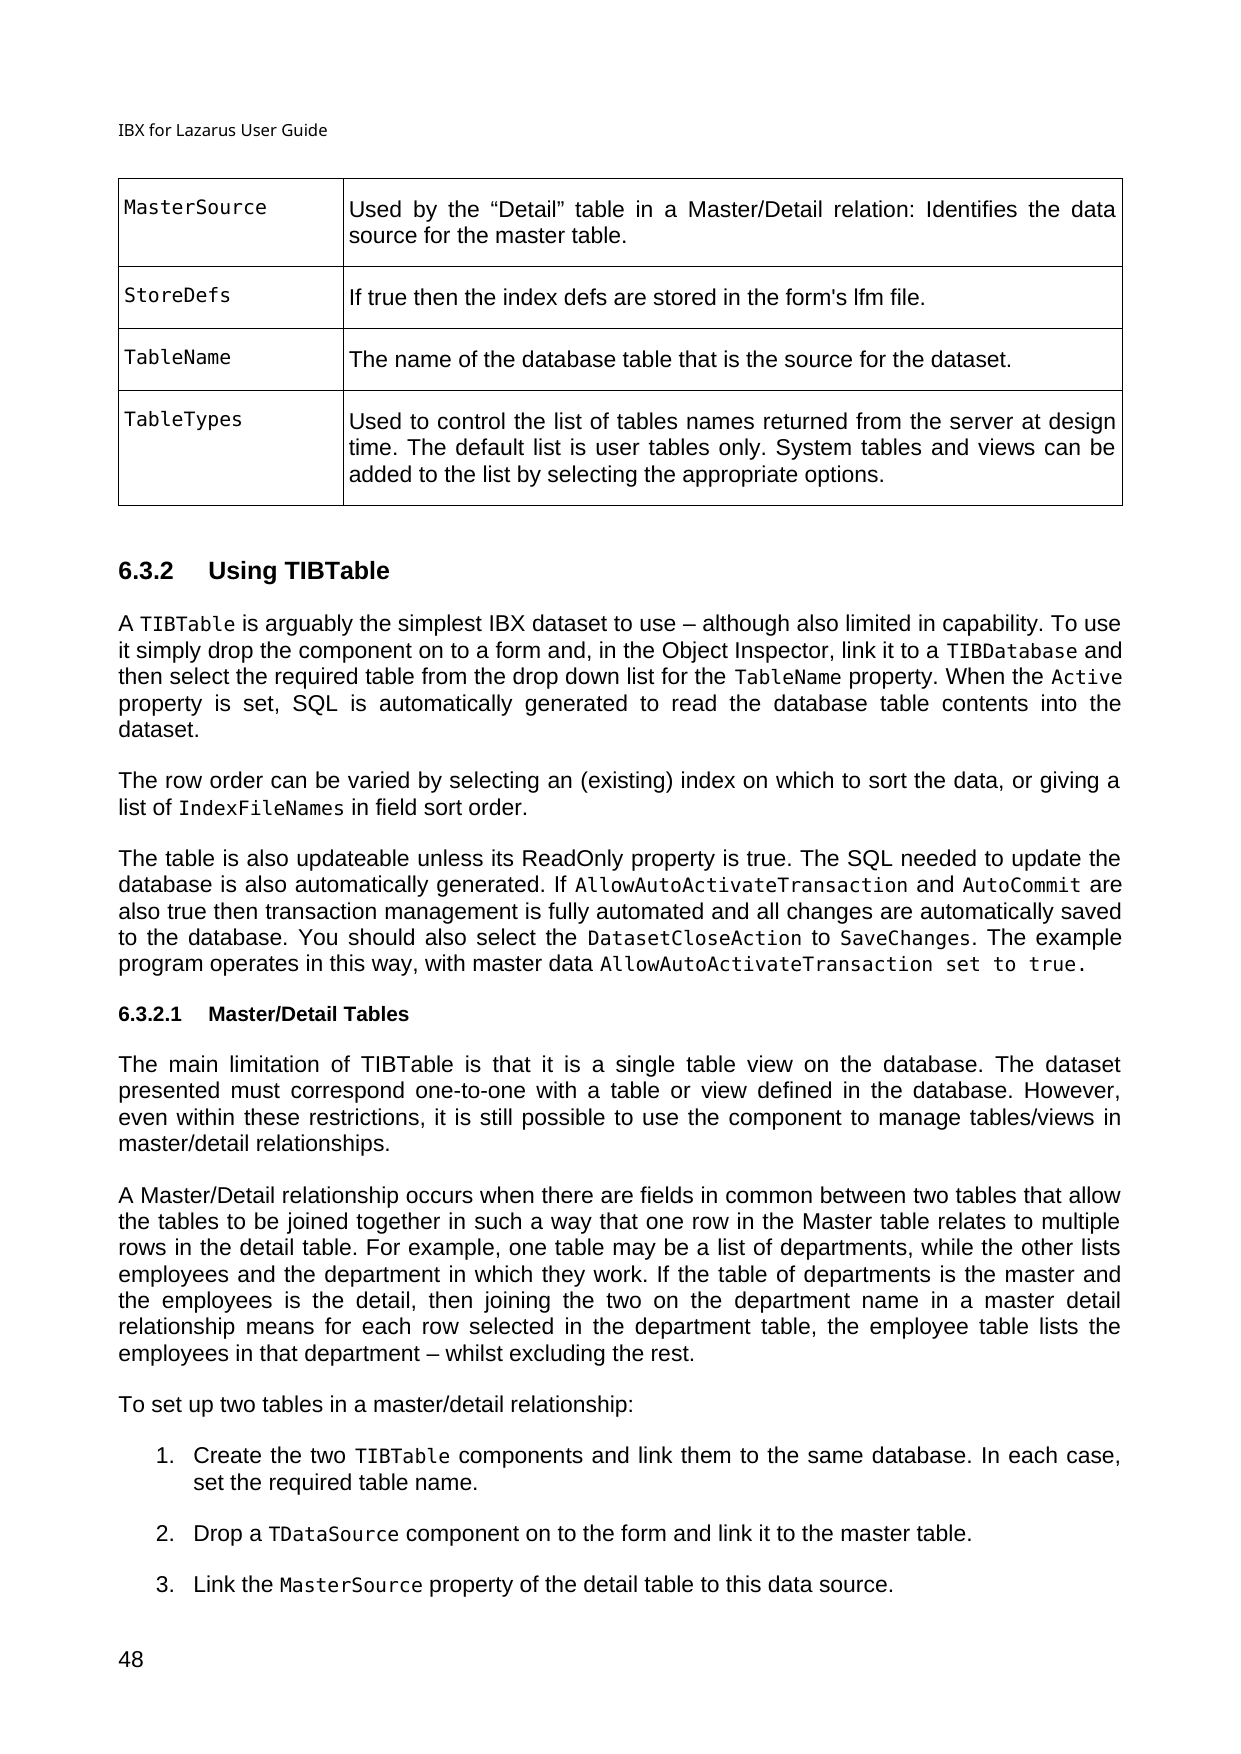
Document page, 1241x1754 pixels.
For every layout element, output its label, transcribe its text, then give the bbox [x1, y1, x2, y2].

text A Master/Detail relationship occurs when there are fields in common between two tables that allow the tables to be joined together in such a way that one row in the Master table relates to multiple rows in the detail table. For example, one table may be a list of departments, while the other lists employees and the department in which they work. If the table of departments is the master and the employees is the detail, then joining the two on the department name in a master detail relationship means for each row selected in the department table, the employee table lists the employees in that department – whilst excluding the rest. [118, 1182, 1122, 1366]
table_cell StoreDefs [119, 267, 343, 328]
table_cell Used by the “Detail” table in a Master/Detail relation: Identifies the data source for the master table. [344, 179, 1122, 266]
list Create the two TIBTable components and link them to the same database. In each case, set the required table name. [156, 1442, 1122, 1495]
table_cell If true then the index defs are stored in the form's lfm file. [344, 267, 1122, 328]
subtitle Using TIBTable [118, 556, 1122, 585]
subtitle Master/Detail Tables [118, 1002, 1122, 1026]
text The row order can be varied by selecting an (existing) index on which to sort the data, or giving a list of IndexFileNames in field sort order. [118, 767, 1122, 820]
text A TIBTable is arguably the simplest IBX dataset to use – although also limited in capability. To use it simply drop the component on to a form and, in the Object Inspector, link it to a TIBDatabase and then select the required table from the drop down list for the TableName property. When the Active property is set, SQL is automatically generated to read the database table contents into the dataset. [118, 610, 1122, 742]
text The main limitation of TIBTable is that it is a single table view on the database. The dataset presented must correspond one-to-one with a table or view defined in the database. However, even within these restrictions, it is still possible to use the component to manage tables/views in master/detail relationships. [118, 1051, 1122, 1157]
text To set up two tables in a master/detail relationship: [118, 1391, 1122, 1417]
table_cell The name of the database table that is the source for the dataset. [344, 329, 1122, 390]
text The table is also updateable unless its ReadOnly property is true. The SQL needed to update the database is also automatically generated. If AllowAutoActivateTransaction and AutoCommit are also true then transaction management is fully automated and all changes are automatically saved to the database. You should also select the DatasetCloseAction to SaveChanges. The example program operates in this way, with master data AllowAutoActivateTransaction set to true. [118, 845, 1122, 977]
list Link the MasterSource property of the detail table to this data source. [156, 1571, 1122, 1598]
list Drop a TDataSource component on to the form and link it to the master table. [156, 1520, 1122, 1546]
table_cell TableName [119, 329, 343, 390]
table_cell Used to control the list of tables names returned from the server at design time. The default list is user tables only. System tables and views can be added to the list by selecting the appropriate options. [344, 391, 1122, 505]
table_cell TableTypes [119, 391, 343, 505]
table_cell MasterSource [119, 179, 343, 266]
